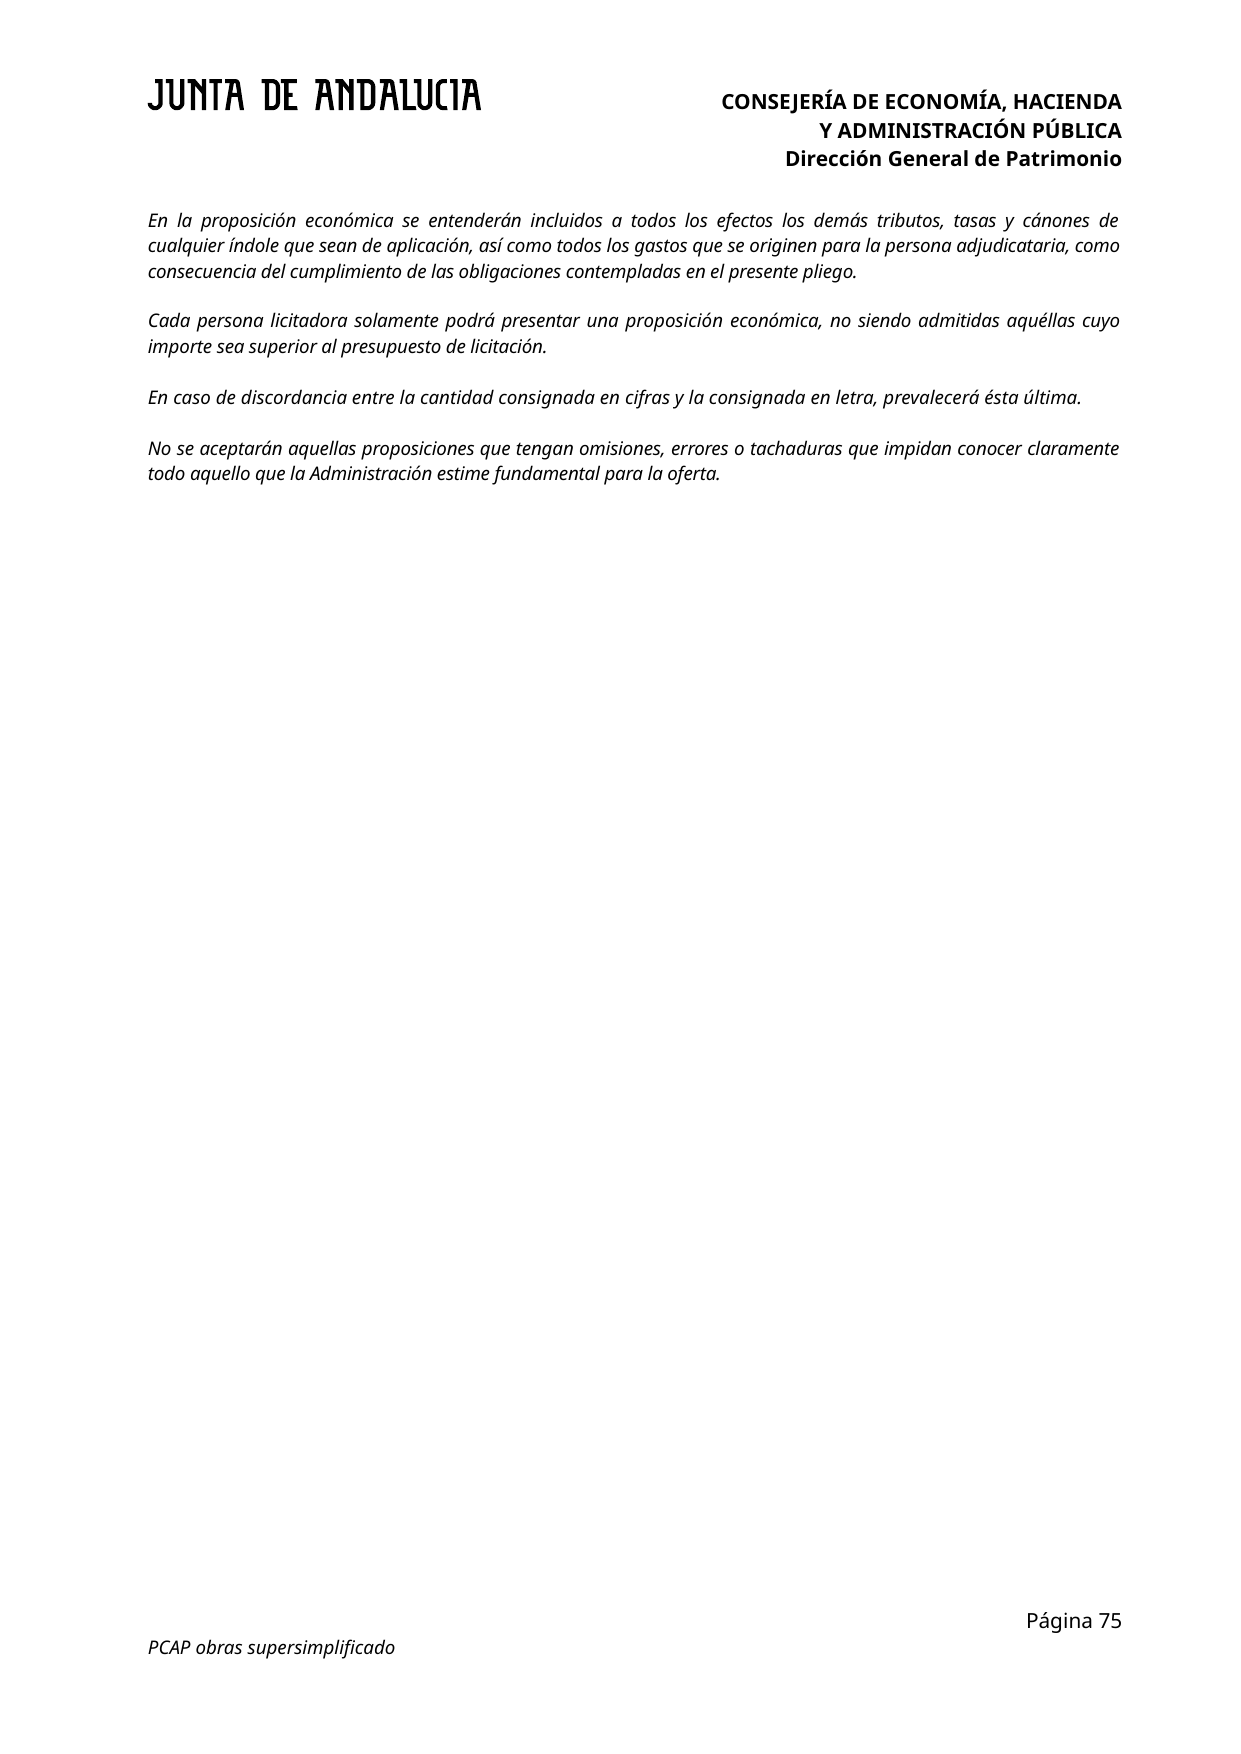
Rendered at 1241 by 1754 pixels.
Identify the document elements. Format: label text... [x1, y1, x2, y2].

list En caso de discordancia entre la cantidad consignada en cifras y la consignada en letra, prevalecerá ésta última. [148, 384, 1122, 410]
list Cada persona licitadora solamente podrá presentar una proposición económica, no siendo admitidas aquéllas cuyo importe sea superior al presupuesto de licitación. [148, 308, 1122, 359]
list No se aceptarán aquellas proposiciones que tengan omisiones, errores o tachaduras que impidan conocer claramente todo aquello que la Administración estime fundamental para la oferta. [148, 435, 1122, 486]
list En la proposición económica se entenderán incluidos a todos los efectos los demás tributos, tasas y cánones de cualquier índole que sean de aplicación, así como todos los gastos que se originen para la persona adjudicataria, como consecuencia del cumplimiento de las obligaciones contempladas en el presente pliego. [148, 207, 1122, 283]
